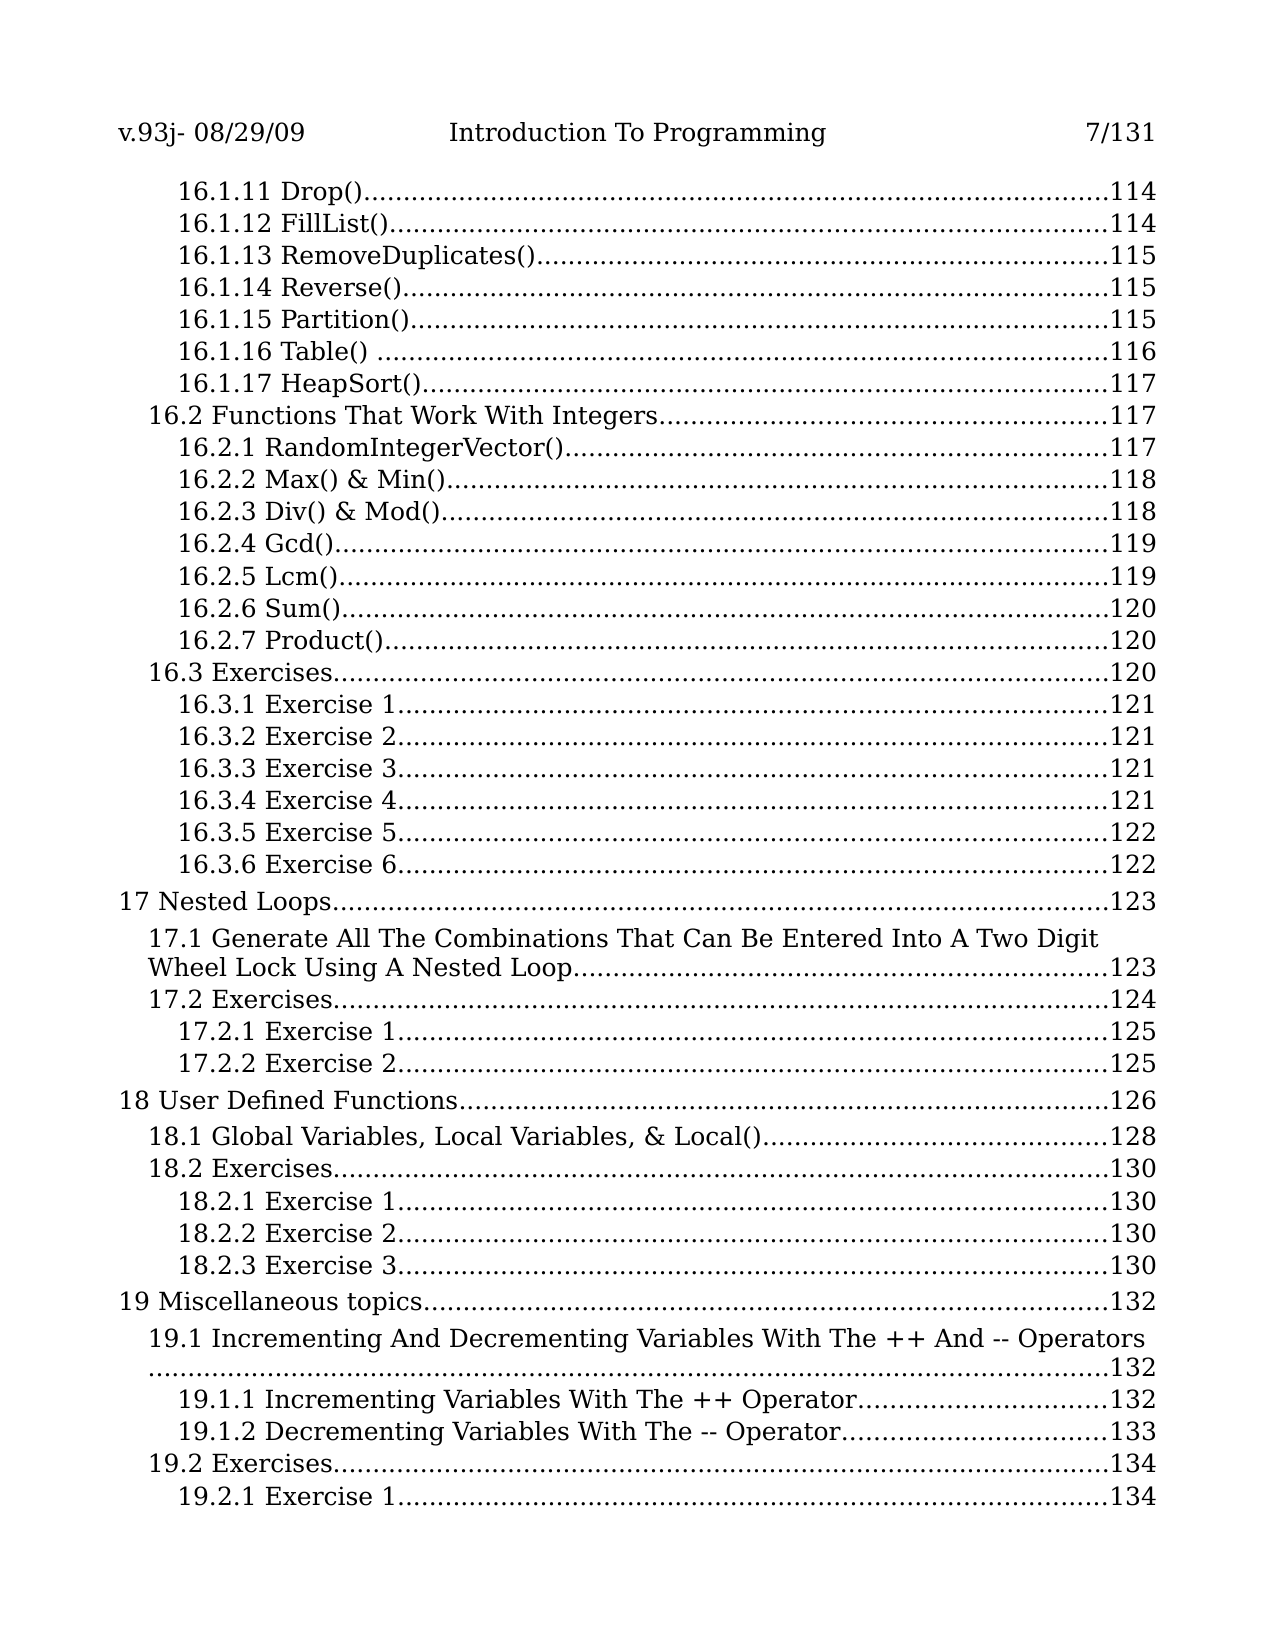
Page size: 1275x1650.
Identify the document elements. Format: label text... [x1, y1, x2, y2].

text 19.1 Incrementing And Decrementing Variables With The ++ And -- Operators 132 [148, 1324, 1157, 1383]
text 19 Miscellaneous topics 132 [118, 1288, 1157, 1317]
text 18 User Defined Functions 126 [118, 1086, 1157, 1115]
text 16.2.7 Product() 120 [177, 626, 1157, 655]
text 18.1 Global Variables, Local Variables, & Local() 128 [148, 1123, 1157, 1152]
text 17.2.1 Exercise 1 125 [177, 1017, 1157, 1046]
text 16.3.5 Exercise 5 122 [177, 818, 1157, 848]
text 16.2.3 Div() & Mod() 118 [177, 498, 1157, 527]
text 16.2.2 Max() & Min() 118 [177, 466, 1157, 495]
text 16.1.17 HeapSort() 117 [177, 369, 1157, 398]
text 16.1.15 Partition() 115 [177, 305, 1157, 334]
text 16.1.13 RemoveDuplicates() 115 [177, 241, 1157, 270]
text 16.1.11 Drop() 114 [177, 177, 1157, 206]
text 18.2.2 Exercise 2 130 [177, 1219, 1157, 1248]
text 16.3.3 Exercise 3 121 [177, 754, 1157, 783]
text 19.1.2 Decrementing Variables With The -- Operator 133 [177, 1418, 1157, 1447]
text 16.3 Exercises 120 [148, 658, 1157, 687]
text 16.3.2 Exercise 2 121 [177, 722, 1157, 751]
text 16.2.4 Gcd() 119 [177, 530, 1157, 559]
text 16.1.12 FillList() 114 [177, 209, 1157, 238]
text 18.2.3 Exercise 3 130 [177, 1251, 1157, 1280]
text 17.2.2 Exercise 2 125 [177, 1049, 1157, 1078]
text 17 Nested Loops 123 [118, 887, 1157, 916]
text 16.2.6 Sum() 120 [177, 594, 1157, 623]
text 18.2.1 Exercise 1 130 [177, 1187, 1157, 1216]
text 18.2 Exercises 130 [148, 1155, 1157, 1184]
text 16.1.14 Reverse() 115 [177, 273, 1157, 302]
text 16.2 Functions That Work With Integers 117 [148, 401, 1157, 431]
text 17.1 Generate All The Combinations That Can Be Entered Into A Two Digit Wheel Lock Using A Nested Loop 123 [148, 924, 1157, 982]
text 16.1.16 Table() 116 [177, 337, 1157, 366]
text 16.2.1 RandomIntegerVector() 117 [177, 433, 1157, 463]
text 16.3.1 Exercise 1 121 [177, 690, 1157, 719]
text 19.2.1 Exercise 1 134 [177, 1482, 1157, 1511]
text 16.2.5 Lcm() 119 [177, 562, 1157, 591]
text 16.3.4 Exercise 4 121 [177, 786, 1157, 816]
text 17.2 Exercises 124 [148, 985, 1157, 1014]
text 16.3.6 Exercise 6 122 [177, 851, 1157, 880]
text 19.1.1 Incrementing Variables With The ++ Operator 132 [177, 1386, 1157, 1415]
text 19.2 Exercises 134 [148, 1450, 1157, 1479]
